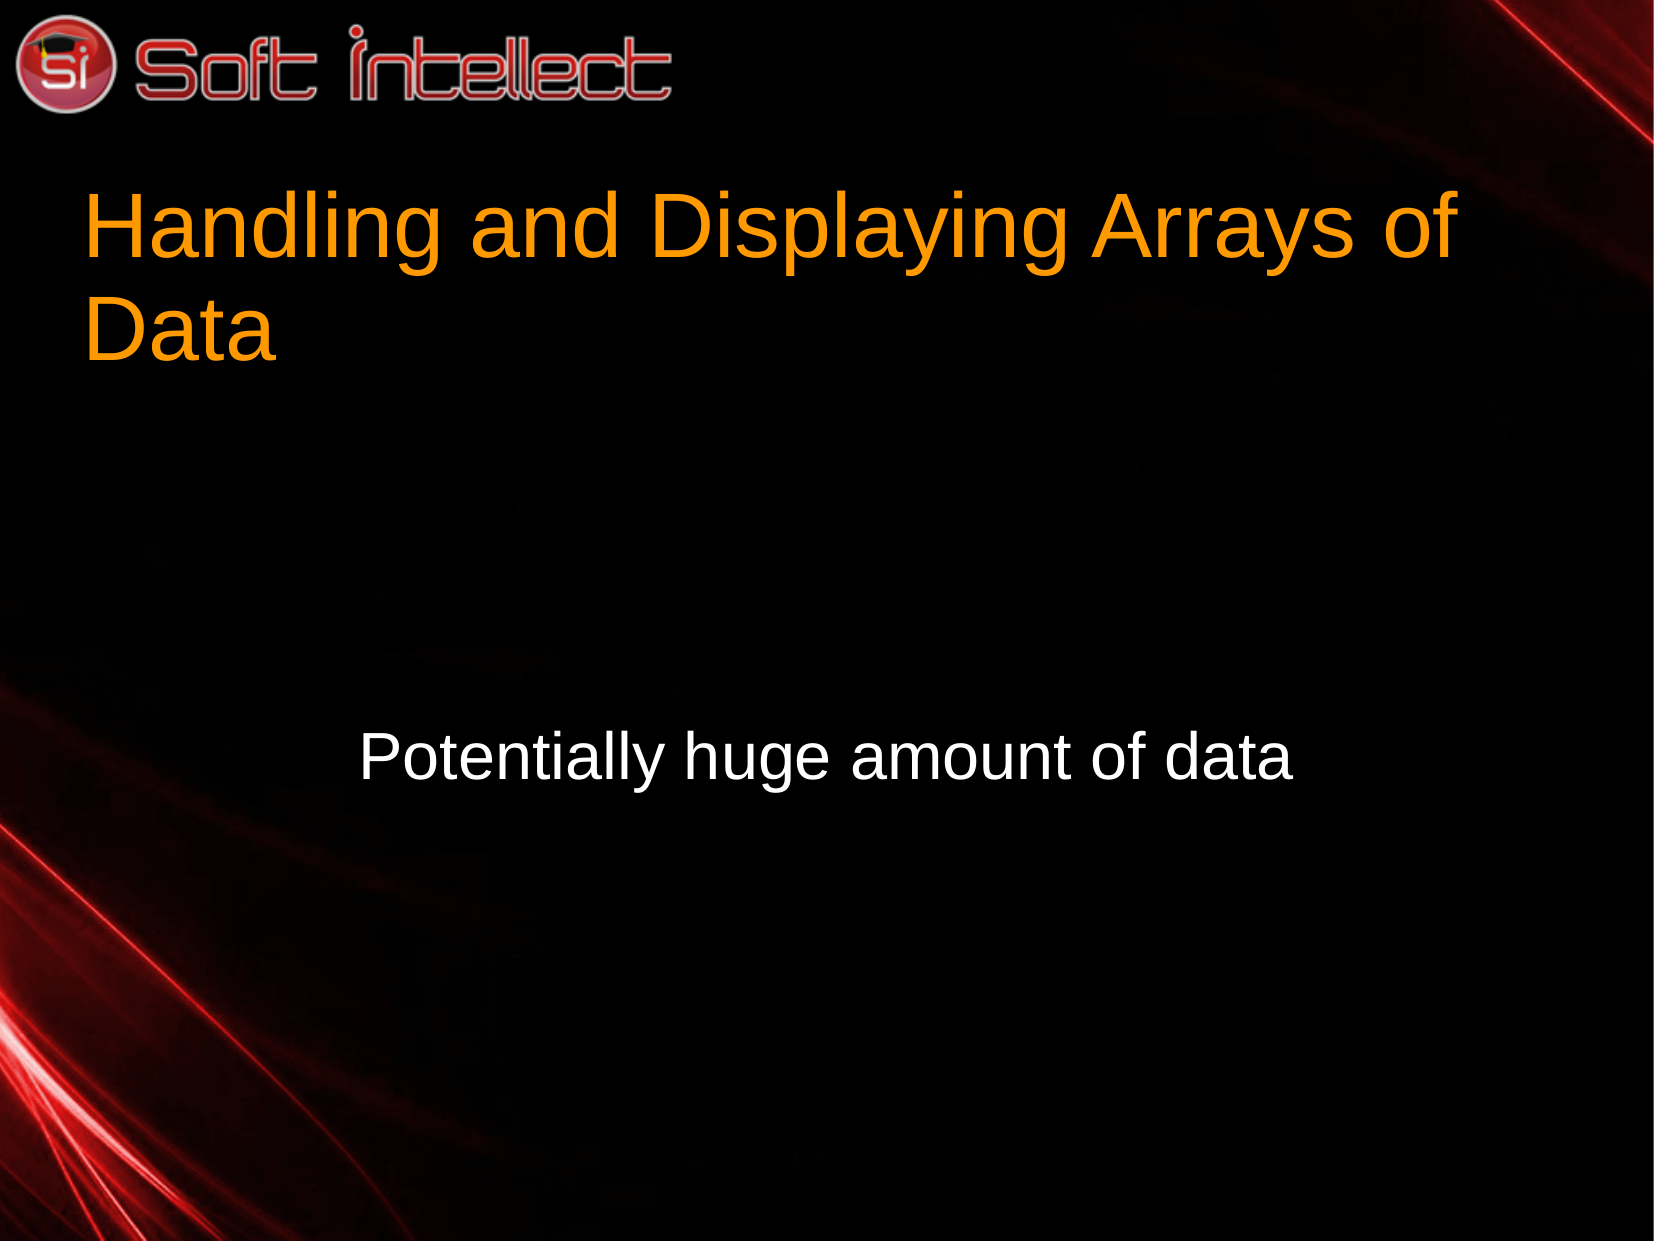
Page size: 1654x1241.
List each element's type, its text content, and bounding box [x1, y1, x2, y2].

picture [0, 0, 1654, 1241]
title Handling and Displaying Arrays of Data [82, 173, 1571, 381]
subtitle Potentially huge amount of data [82, 396, 1571, 1116]
